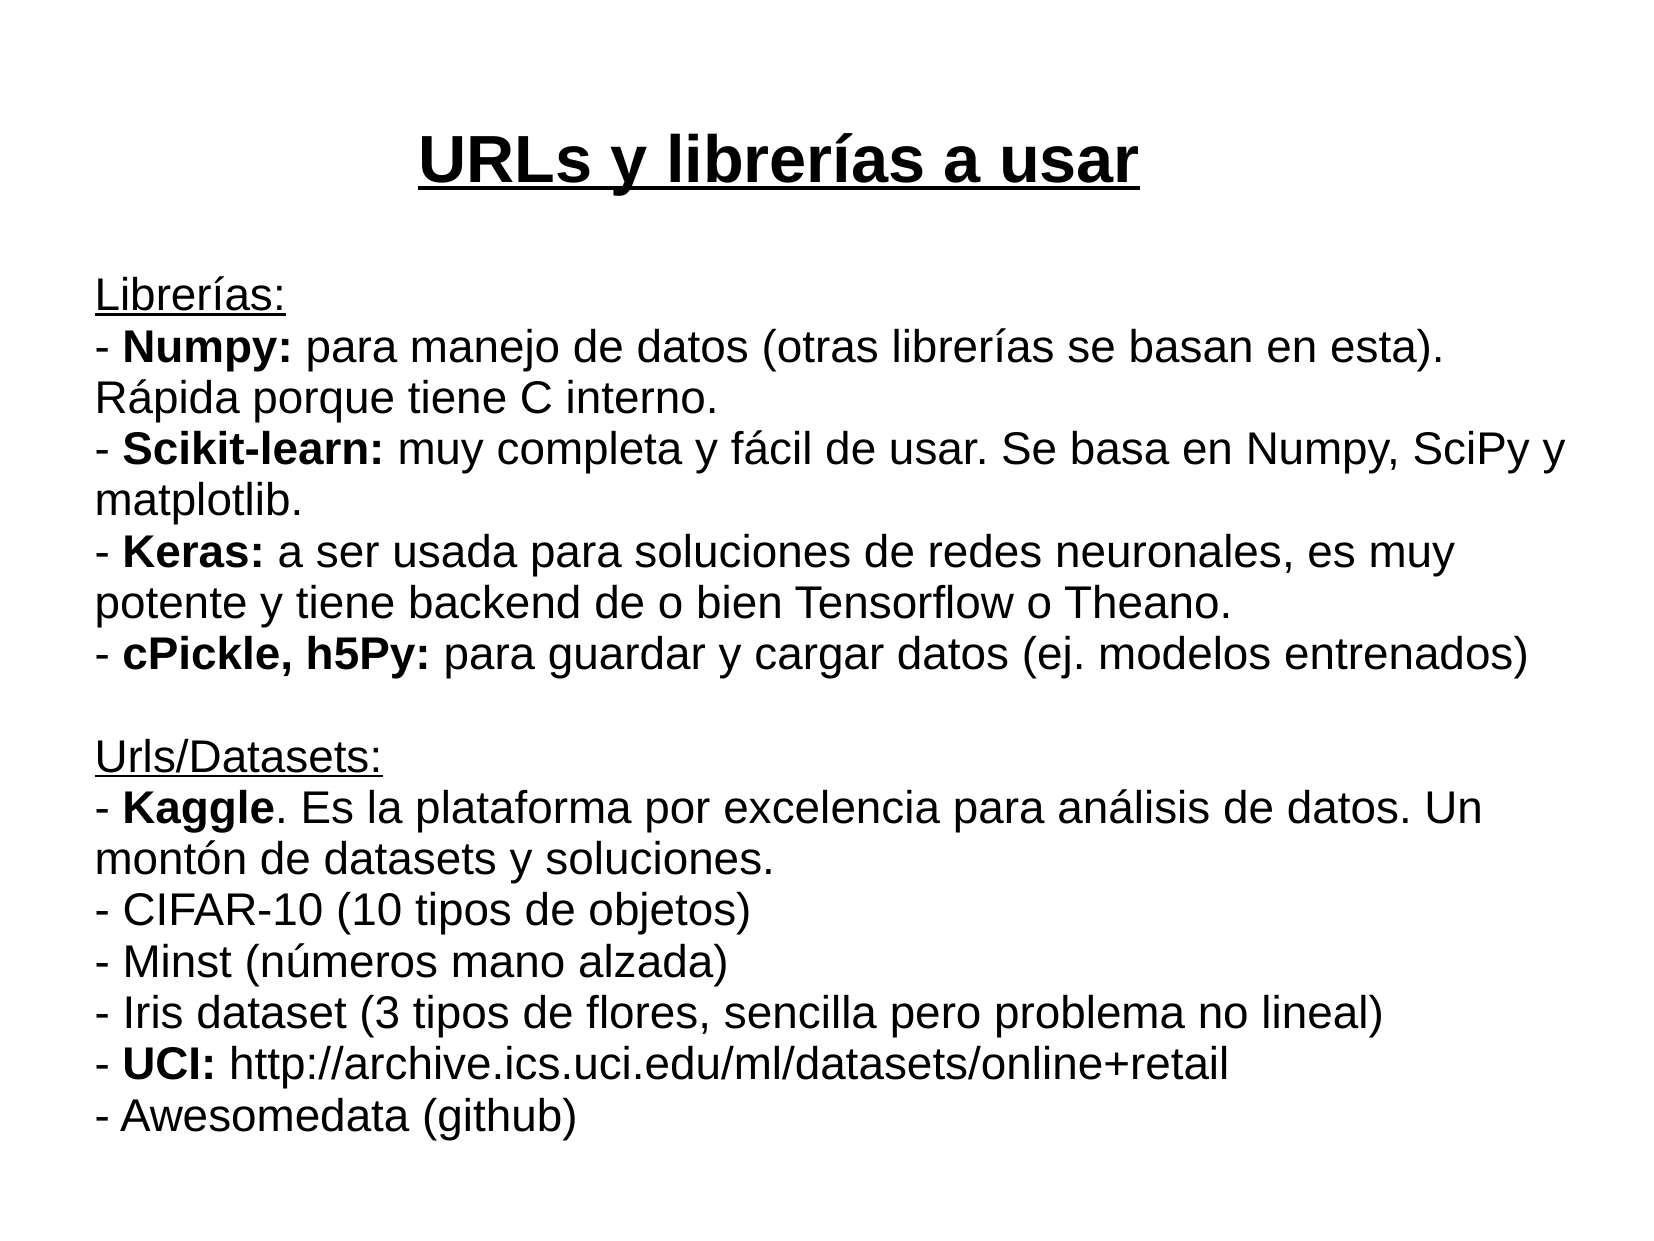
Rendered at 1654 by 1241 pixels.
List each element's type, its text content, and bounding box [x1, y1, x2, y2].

title URLs y librerías a usar [112, 47, 1447, 236]
title Librerías: - Numpy: para manejo de datos (otras librerías se basan en esta). Rápida porque tiene C interno. - Scikit-learn: muy completa y fácil de usar. Se basa en Numpy, SciPy y matplotlib. - Keras: a ser usada para soluciones de redes neuronales, es muy potente y tiene backend de o bien Tensorflow o Theano. - cPickle, h5Py: para guardar y cargar datos (ej. modelos entrenados) Urls/Datasets: - Kaggle. Es la plataforma por excelencia para análisis de datos. Un montón de datasets y soluciones. - CIFAR-10 (10 tipos de objetos) - Minst (números mano alzada) - Iris dataset (3 tipos de flores, sencilla pero problema no lineal) - UCI: http://archive.ics.uci.edu/ml/datasets/online+retail - Awesomedata (github) [94, 236, 1577, 1174]
